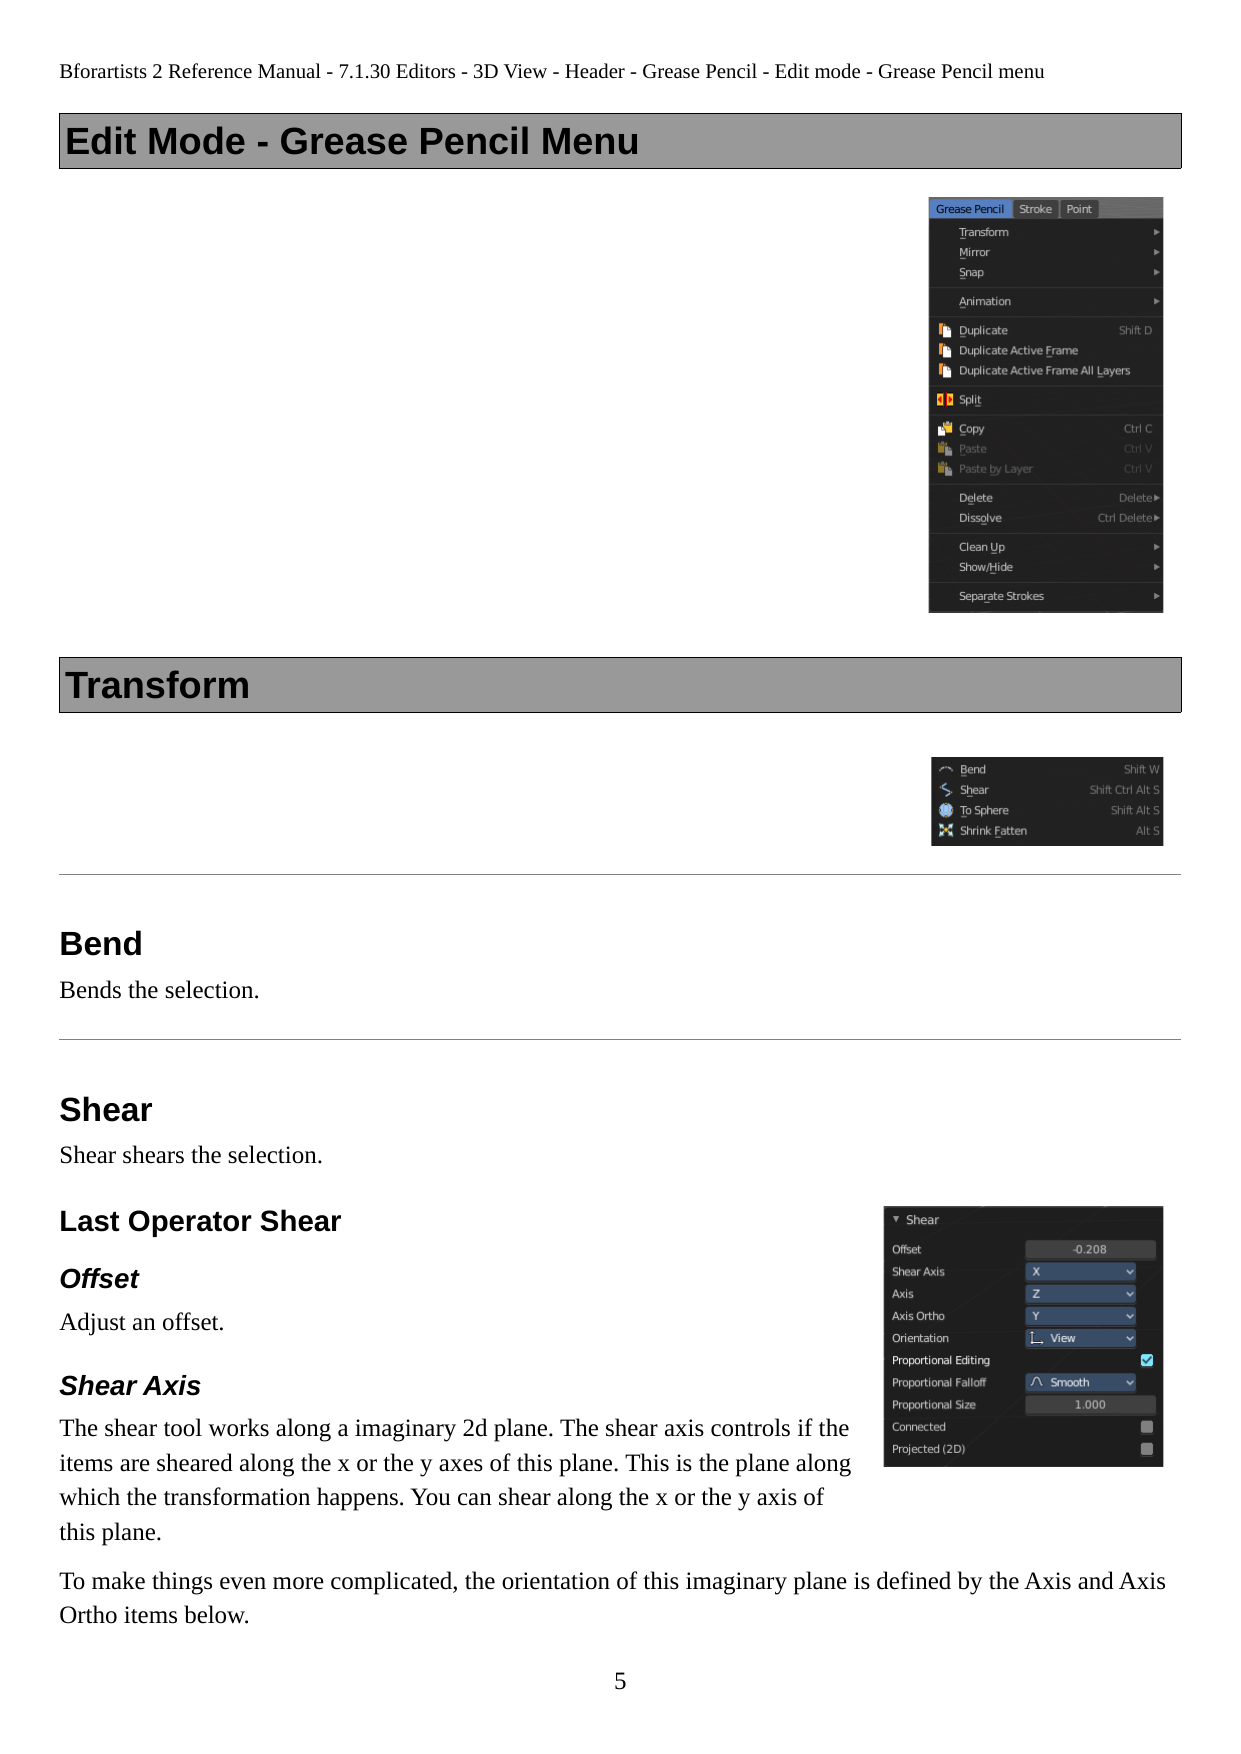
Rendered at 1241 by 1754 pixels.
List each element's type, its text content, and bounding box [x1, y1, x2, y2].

text To make things even more complicated, the orientation of this imaginary plane is defined by the Axis and Axis Ortho items below. [59, 1566, 1181, 1629]
subtitle Bend [59, 924, 1181, 963]
subtitle Shear [59, 1089, 1181, 1128]
text Bends the selection. [59, 975, 1181, 1004]
subtitle [1164, 1263, 1181, 1295]
subtitle Shear Axis [59, 1369, 883, 1401]
subtitle [1164, 1369, 1181, 1401]
picture [928, 197, 1164, 613]
text Shear shears the selection. [59, 1141, 1181, 1169]
picture [883, 1206, 1164, 1467]
picture [931, 757, 1164, 846]
text [1164, 1307, 1181, 1336]
subtitle Last Operator Shear [59, 1204, 1181, 1238]
text Adjust an offset. [59, 1307, 883, 1336]
table_header Edit Mode - Grease Pencil Menu [60, 114, 1181, 168]
table_header Transform [60, 658, 1181, 712]
text The shear tool works along a imaginary 2d plane. The shear axis controls if the items are sheared along the x or the y axes of this plane. This is the plane along which the transformation happens. You can shear along the x or the y axis of this plane. [59, 1413, 1181, 1545]
subtitle Offset [59, 1263, 883, 1295]
